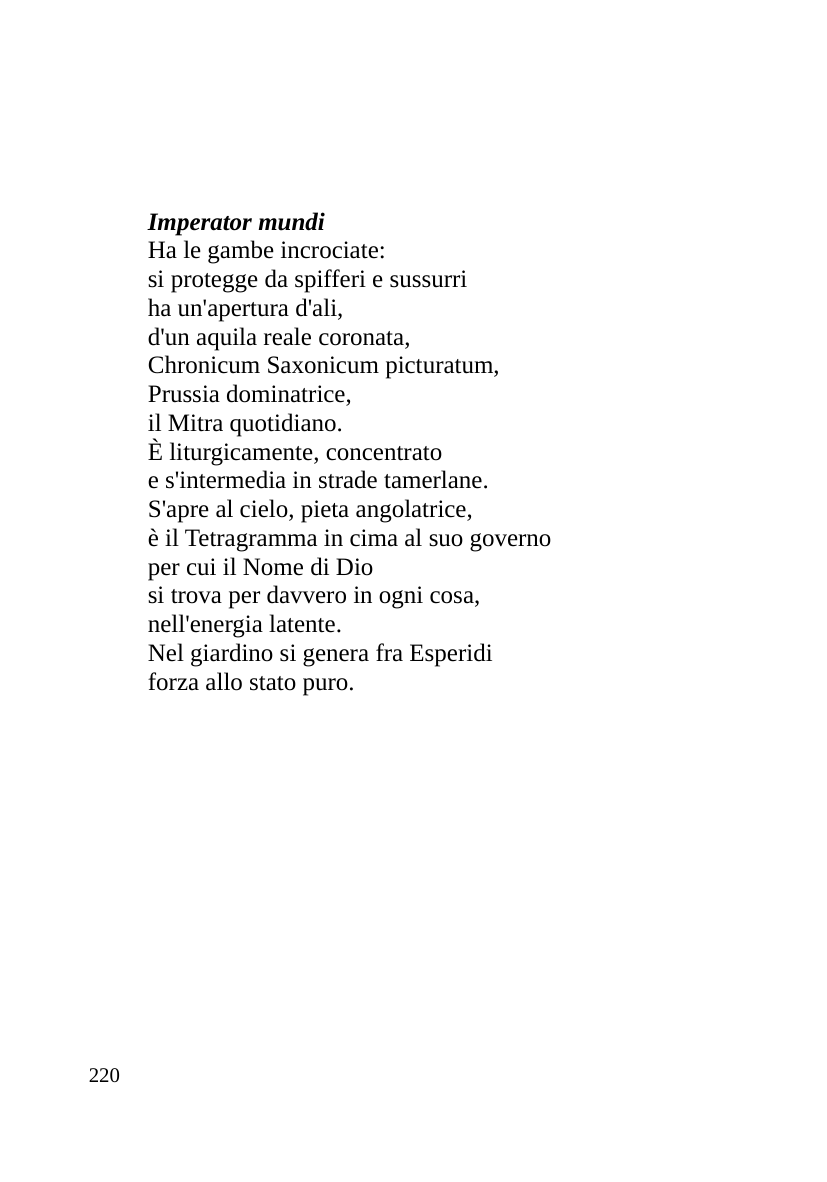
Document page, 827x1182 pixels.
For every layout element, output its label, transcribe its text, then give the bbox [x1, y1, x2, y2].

text ha un'apertura d'ali, [148, 293, 738, 322]
text Ha le gambe incrociate: [148, 235, 738, 264]
text nell'energia latente. [148, 609, 738, 638]
text forza allo stato puro. [148, 667, 738, 695]
text Nel giardino si genera fra Esperidi [148, 638, 738, 667]
text Imperator mundi [148, 207, 738, 235]
text È liturgicamente, concentrato [148, 437, 738, 465]
text per cui il Nome di Dio [148, 552, 738, 580]
text Chronicum Saxonicum picturatum, [148, 350, 738, 379]
text è il Tetragramma in cima al suo governo [148, 523, 738, 552]
text Prussia dominatrice, [148, 379, 738, 408]
text il Mitra quotidiano. [148, 408, 738, 437]
text S'apre al cielo, pieta angolatrice, [148, 494, 738, 523]
text e s'intermedia in strade tamerlane. [148, 465, 738, 494]
text si protegge da spifferi e sussurri [148, 264, 738, 293]
text si trova per davvero in ogni cosa, [148, 580, 738, 609]
text d'un aquila reale coronata, [148, 322, 738, 350]
